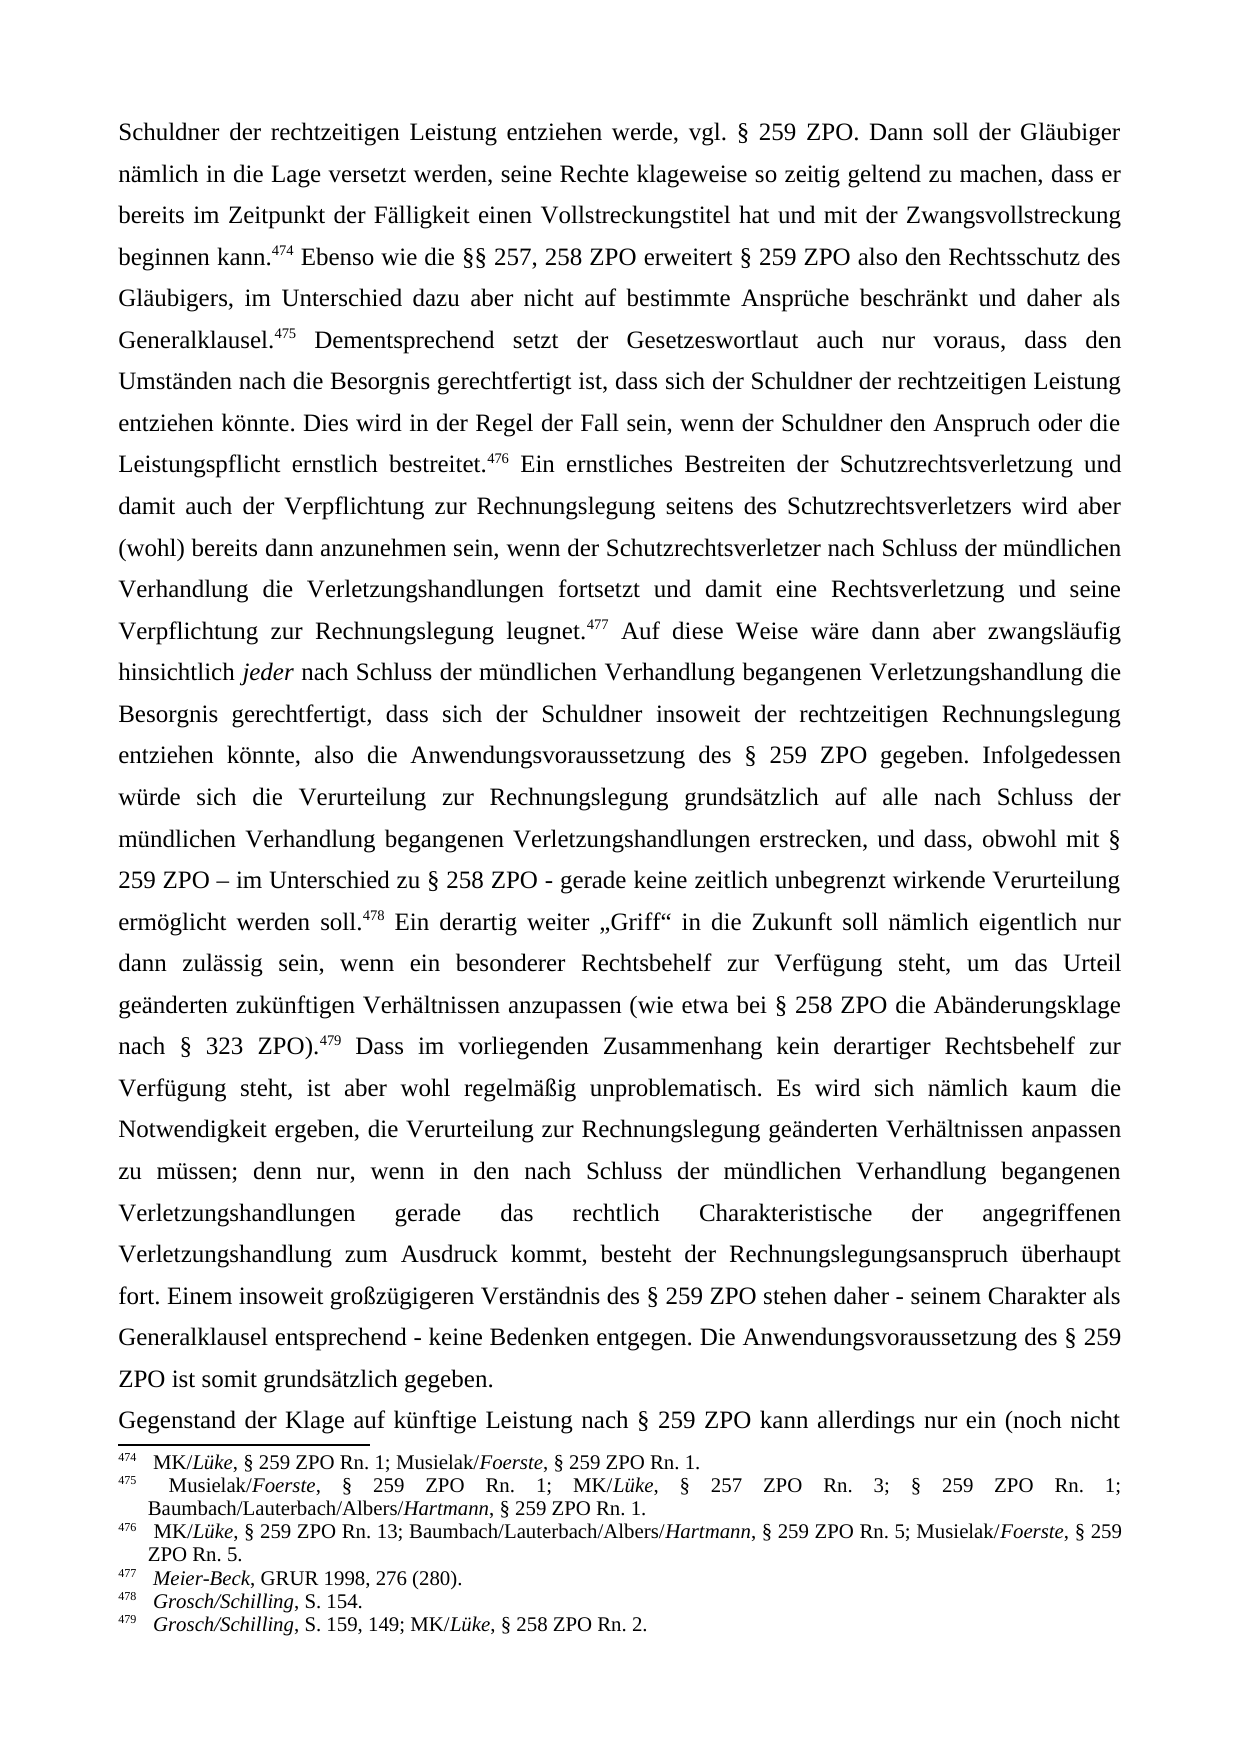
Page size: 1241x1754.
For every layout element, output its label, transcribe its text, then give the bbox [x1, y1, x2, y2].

text MK/Lüke, § 259 ZPO Rn. 1; Musielak/Foerste, § 259 ZPO Rn. 1. [118, 1451, 1122, 1474]
text MK/Lüke, § 259 ZPO Rn. 13; Baumbach/Lauterbach/Albers/Hartmann, § 259 ZPO Rn. 5; Musielak/Foerste, § 259 ZPO Rn. 5. [118, 1520, 1122, 1566]
text Grosch/Schilling, S. 154. [118, 1589, 1122, 1613]
text Grosch/Schilling, S. 159, 149; MK/Lüke, § 258 ZPO Rn. 2. [118, 1613, 1122, 1636]
text Musielak/Foerste, § 259 ZPO Rn. 1; MK/Lüke, § 257 ZPO Rn. 3; § 259 ZPO Rn. 1; Baumbach/Lauterbach/Albers/Hartmann, § 259 ZPO Rn. 1. [118, 1474, 1122, 1520]
text Schuldner der rechtzeitigen Leistung entziehen werde, vgl. § 259 ZPO. Dann soll der Gläubiger nämlich in die Lage versetzt werden, seine Rechte klageweise so zeitig geltend zu machen, dass er bereits im Zeitpunkt der Fälligkeit einen Vollstreckungstitel hat und mit der Zwangsvollstreckung beginnen kann. Ebenso wie die §§ 257, 258 ZPO erweitert § 259 ZPO also den Rechtsschutz des Gläubigers, im Unterschied dazu aber nicht auf bestimmte Ansprüche beschränkt und daher als Generalklausel. Dementsprechend setzt der Gesetzeswortlaut auch nur voraus, dass den Umständen nach die Besorgnis gerechtfertigt ist, dass sich der Schuldner der rechtzeitigen Leistung entziehen könnte. Dies wird in der Regel der Fall sein, wenn der Schuldner den Anspruch oder die Leistungspflicht ernstlich bestreitet. Ein ernstliches Bestreiten der Schutzrechtsverletzung und damit auch der Verpflichtung zur Rechnungslegung seitens des Schutzrechtsverletzers wird aber (wohl) bereits dann anzunehmen sein, wenn der Schutzrechtsverletzer nach Schluss der mündlichen Verhandlung die Verletzungshandlungen fortsetzt und damit eine Rechtsverletzung und seine Verpflichtung zur Rechnungslegung leugnet. Auf diese Weise wäre dann aber zwangsläufig hinsichtlich jeder nach Schluss der mündlichen Verhandlung begangenen Verletzungshandlung die Besorgnis gerechtfertigt, dass sich der Schuldner insoweit der rechtzeitigen Rechnungslegung entziehen könnte, also die Anwendungsvoraussetzung des § 259 ZPO gegeben. Infolgedessen würde sich die Verurteilung zur Rechnungslegung grundsätzlich auf alle nach Schluss der mündlichen Verhandlung begangenen Verletzungshandlungen erstrecken, und dass, obwohl mit § 259 ZPO – im Unterschied zu § 258 ZPO - gerade keine zeitlich unbegrenzt wirkende Verurteilung ermöglicht werden soll. Ein derartig weiter „Griff“ in die Zukunft soll nämlich eigentlich nur dann zulässig sein, wenn ein besonderer Rechtsbehelf zur Verfügung steht, um das Urteil geänderten zukünftigen Verhältnissen anzupassen (wie etwa bei § 258 ZPO die Abänderungsklage nach § 323 ZPO). Dass im vorliegenden Zusammenhang kein derartiger Rechtsbehelf zur Verfügung steht, ist aber wohl regelmäßig unproblematisch. Es wird sich nämlich kaum die Notwendigkeit ergeben, die Verurteilung zur Rechnungslegung geänderten Verhältnissen anpassen zu müssen; denn nur, wenn in den nach Schluss der mündlichen Verhandlung begangenen Verletzungshandlungen gerade das rechtlich Charakteristische der angegriffenen Verletzungshandlung zum Ausdruck kommt, besteht der Rechnungslegungsanspruch überhaupt fort. Einem insoweit großzügigeren Verständnis des § 259 ZPO stehen daher - seinem Charakter als Generalklausel entsprechend - keine Bedenken entgegen. Die Anwendungsvoraussetzung des § 259 ZPO ist somit grundsätzlich gegeben. [118, 118, 1122, 1393]
text Gegenstand der Klage auf künftige Leistung nach § 259 ZPO kann allerdings nur ein (noch nicht [118, 1407, 1122, 1434]
text Meier-Beck, GRUR 1998, 276 (280). [118, 1566, 1122, 1589]
